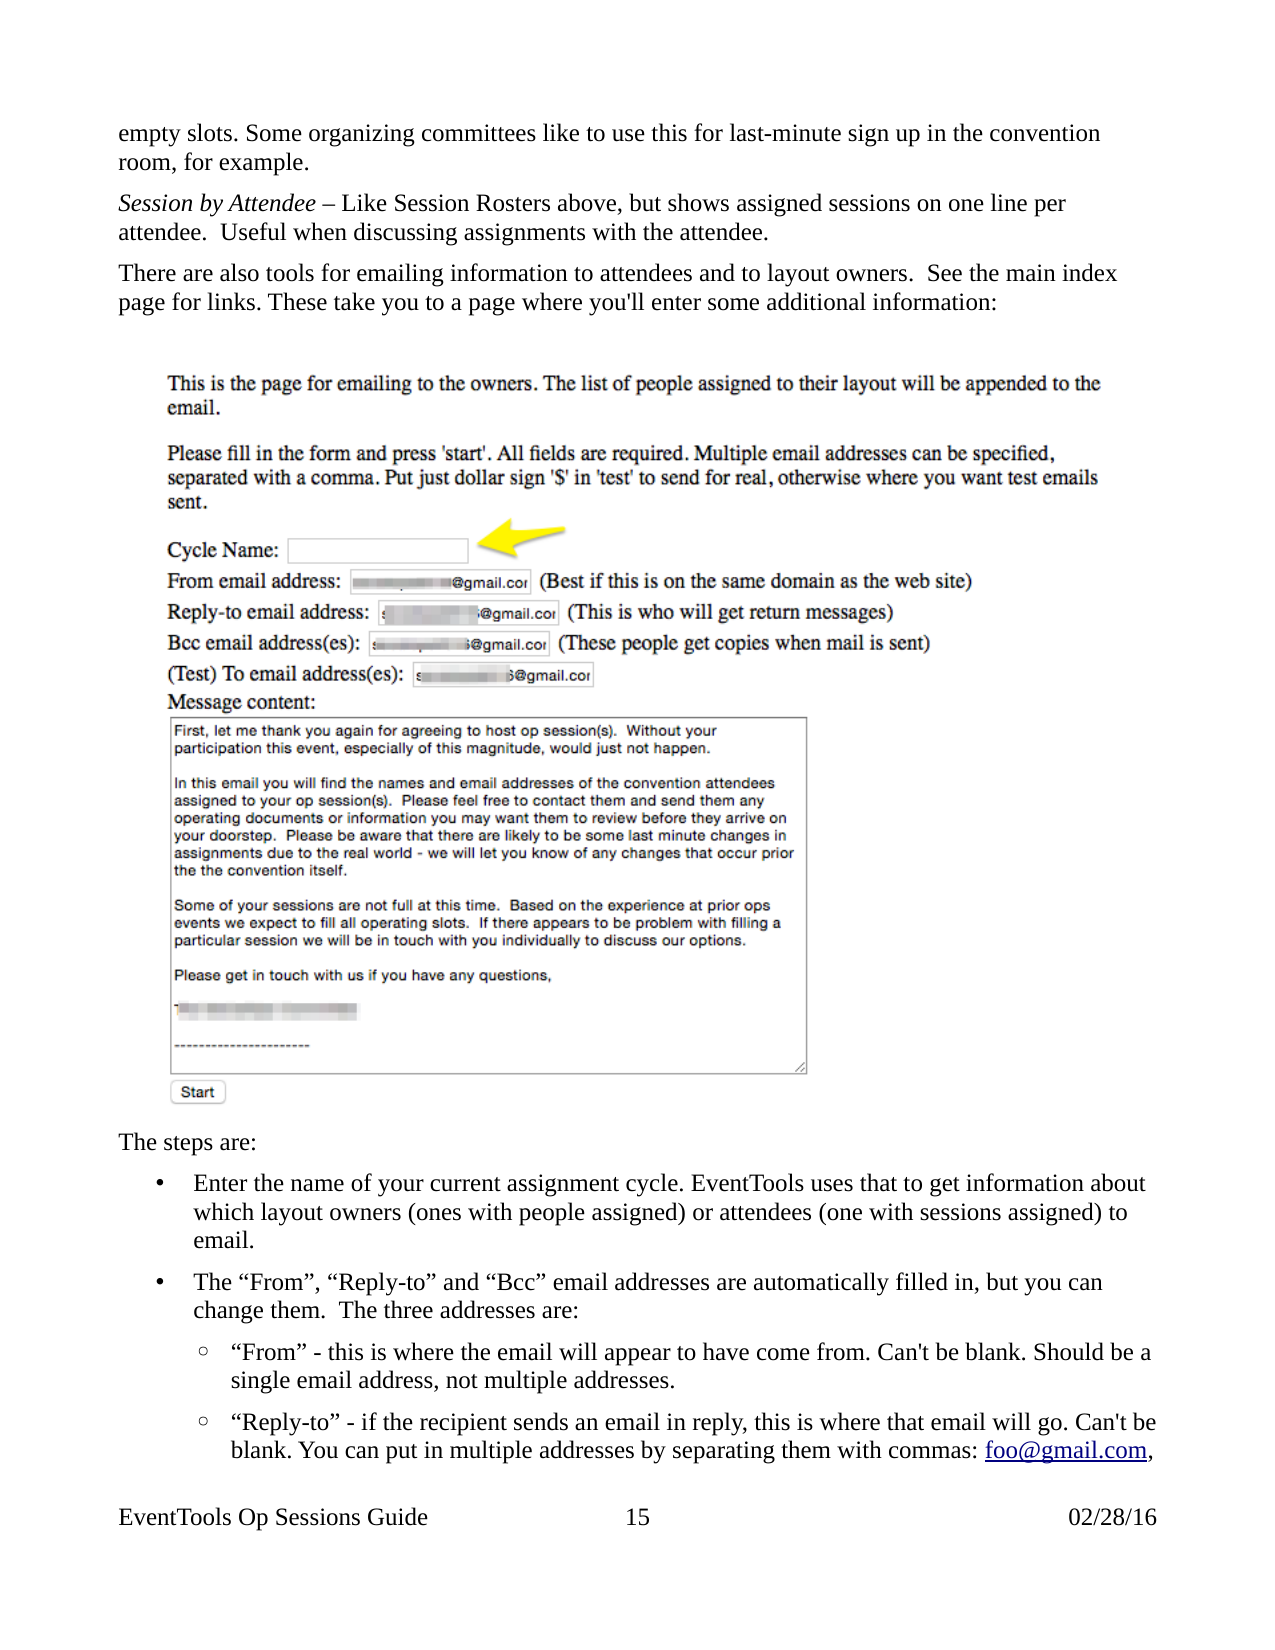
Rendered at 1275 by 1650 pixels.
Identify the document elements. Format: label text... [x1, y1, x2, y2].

text There are also tools for emailing information to attendees and to layout owners. See the main index page for links. These take you to a page where you'll enter some additional information: [118, 258, 1157, 316]
list The “From”, “Reply-to” and “Bcc” email addresses are automatically filled in, but you can change them. The three addresses are: [156, 1267, 1157, 1324]
text The steps are: [118, 1127, 1157, 1155]
picture [161, 369, 1114, 1127]
list Enter the name of your current assignment cycle. EventTools uses that to get information about which layout owners (ones with people assigned) or attendees (one with sessions assigned) to email. [156, 1168, 1157, 1254]
list “Reply-to” - if the recipient sends an email in reply, this is where that email will go. Can't be blank. You can put in multiple addresses by separating them with commas: foo@gmail.com, [193, 1407, 1157, 1464]
text empty slots. Some organizing committees like to use this for last-minute sign up in the convention room, for example. [118, 118, 1157, 176]
list “From” - this is where the email will appear to have come from. Can't be blank. Should be a single email address, not multiple addresses. [193, 1337, 1157, 1394]
text Session by Attendee – Like Session Rosters above, but shows assigned sessions on one line per attendee. Useful when discussing assignments with the attendee. [118, 188, 1157, 246]
